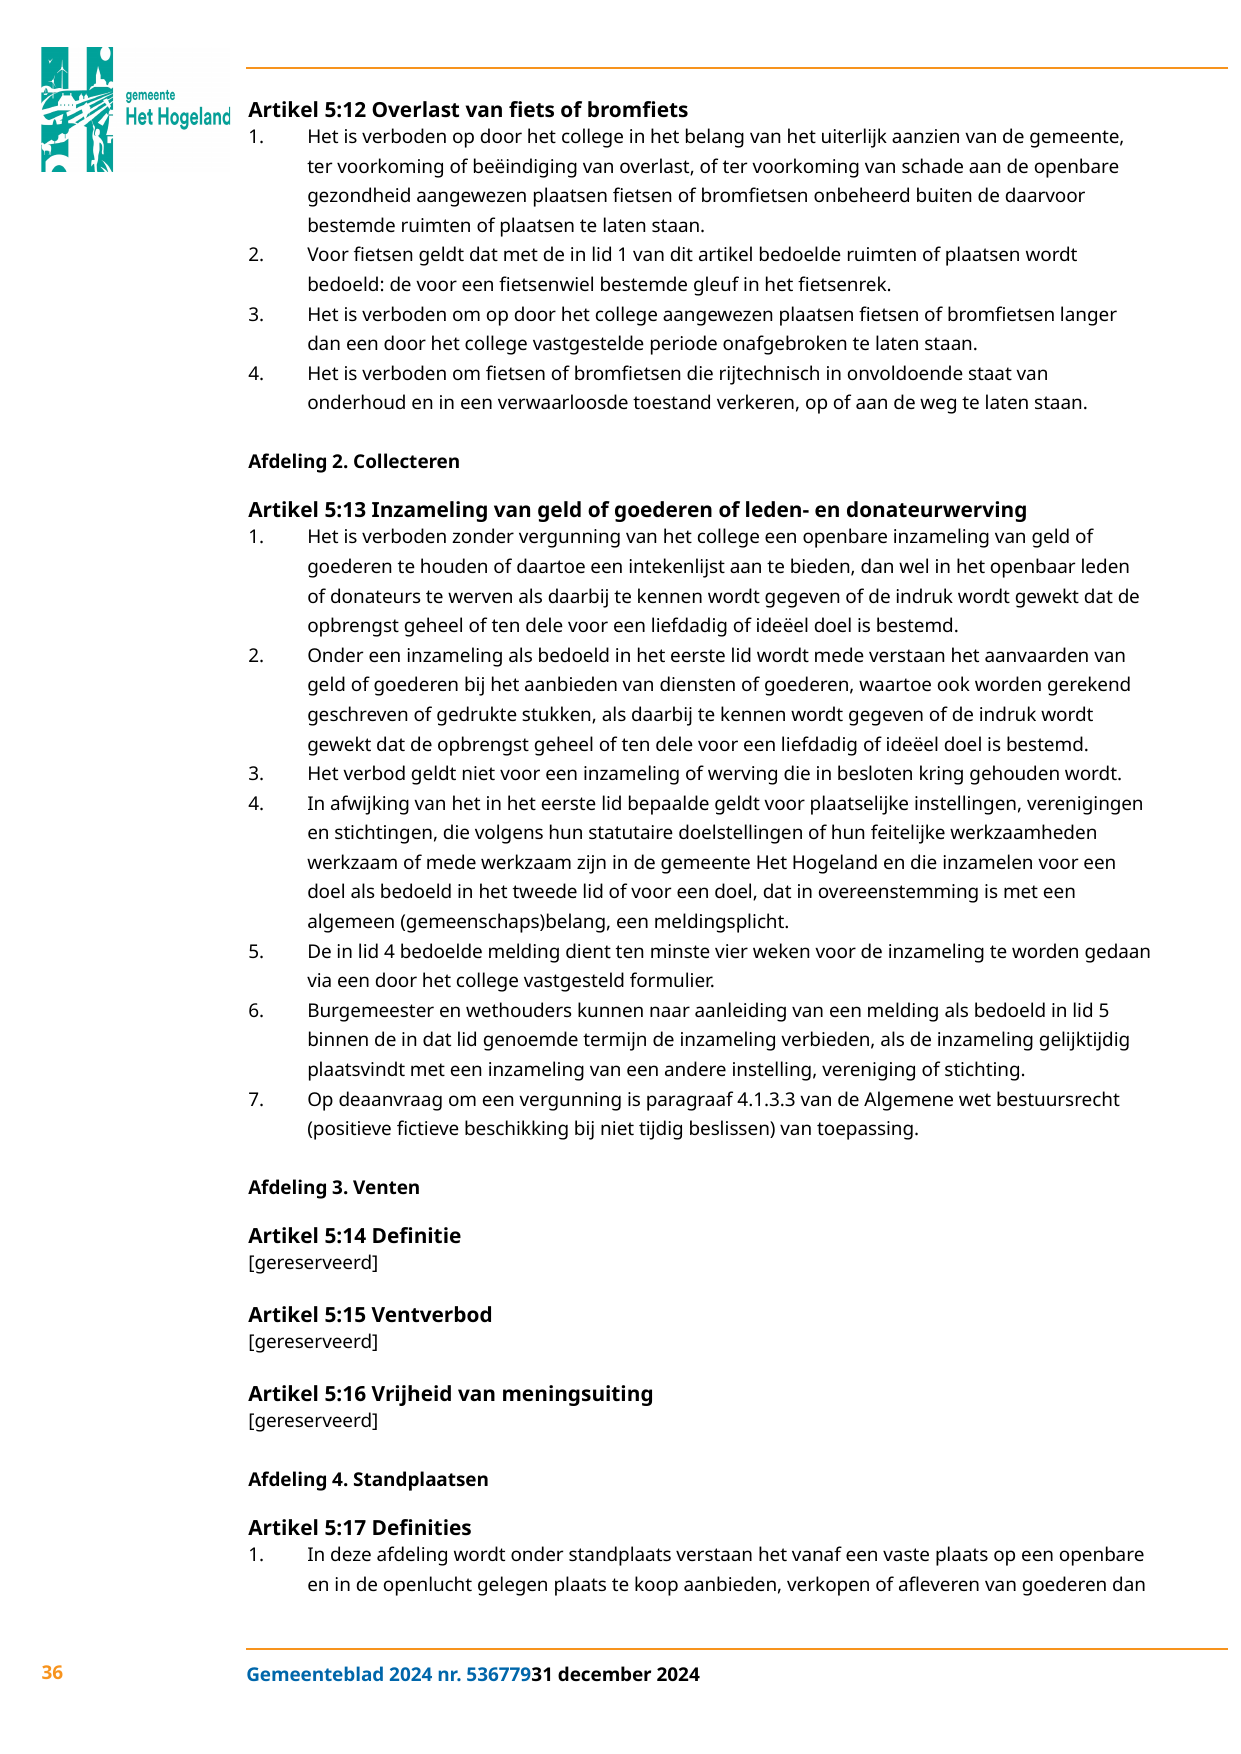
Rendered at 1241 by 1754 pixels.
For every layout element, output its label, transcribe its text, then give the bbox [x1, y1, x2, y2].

list In afwijking van het in het eerste lid bepaalde geldt voor plaatselijke instellingen, verenigingen en stichtingen, die volgens hun statutaire doelstellingen of hun feitelijke werkzaamheden werkzaam of mede werkzaam zijn in de gemeente Het Hogeland en die inzamelen voor een doel als bedoeld in het tweede lid of voor een doel, dat in overeenstemming is met een algemeen (gemeenschaps)belang, een meldingsplicht. [248, 790, 1152, 934]
text Artikel 5:14 Definitie [248, 1221, 1152, 1249]
text [gereserveerd] [248, 1249, 1152, 1275]
list Op deaanvraag om een vergunning is paragraaf 4.1.3.3 van de Algemene wet bestuursrecht (positieve fictieve beschikking bij niet tijdig beslissen) van toepassing. [248, 1086, 1152, 1141]
text Afdeling 3. Venten [248, 1174, 1152, 1200]
list Het is verboden om fietsen of bromfietsen die rijtechnisch in onvoldoende staat van onderhoud en in een verwaarloosde toestand verkeren, op of aan de weg te laten staan. [248, 360, 1152, 415]
list Onder een inzameling als bedoeld in het eerste lid wordt mede verstaan het aanvaarden van geld of goederen bij het aanbieden van diensten of goederen, waartoe ook worden gerekend geschreven of gedrukte stukken, als daarbij te kennen wordt gegeven of de indruk wordt gewekt dat de opbrengst geheel of ten dele voor een liefdadig of ideëel doel is bestemd. [248, 642, 1152, 756]
list In deze afdeling wordt onder standplaats verstaan het vanaf een vaste plaats op een openbare en in de openlucht gelegen plaats te koop aanbieden, verkopen of afleveren van goederen dan [248, 1541, 1152, 1597]
list Het is verboden zonder vergunning van het college een openbare inzameling van geld of goederen te houden of daartoe een intekenlijst aan te bieden, dan wel in het openbaar leden of donateurs te werven als daarbij te kennen wordt gegeven of de indruk wordt gewekt dat de opbrengst geheel of ten dele voor een liefdadig of ideëel doel is bestemd. [248, 524, 1152, 638]
text Artikel 5:12 Overlast van fiets of bromfiets [248, 95, 1152, 123]
text Afdeling 2. Collecteren [248, 449, 1152, 474]
text Artikel 5:17 Definities [248, 1513, 1152, 1541]
list Het is verboden om op door het college aangewezen plaatsen fietsen of bromfietsen langer dan een door het college vastgestelde periode onafgebroken te laten staan. [248, 301, 1152, 356]
text Afdeling 4. Standplaatsen [248, 1466, 1152, 1492]
list De in lid 4 bedoelde melding dient ten minste vier weken voor de inzameling te worden gedaan via een door het college vastgesteld formulier. [248, 938, 1152, 993]
text Artikel 5:13 Inzameling van geld of goederen of leden- en donateurwerving [248, 495, 1152, 524]
text [gereserveerd] [248, 1407, 1152, 1433]
list Het is verboden op door het college in het belang van het uiterlijk aanzien van de gemeente, ter voorkoming of beëindiging van overlast, of ter voorkoming van schade aan de openbare gezondheid aangewezen plaatsen fietsen of bromfietsen onbeheerd buiten de daarvoor bestemde ruimten of plaatsen te laten staan. [248, 123, 1152, 238]
text Artikel 5:15 Ventverbod [248, 1300, 1152, 1328]
list Voor fietsen geldt dat met de in lid 1 van dit artikel bedoelde ruimten of plaatsen wordt bedoeld: de voor een fietsenwiel bestemde gleuf in het fietsenrek. [248, 242, 1152, 297]
list Burgemeester en wethouders kunnen naar aanleiding van een melding als bedoeld in lid 5 binnen de in dat lid genoemde termijn de inzameling verbieden, als de inzameling gelijktijdig plaatsvindt met een inzameling van een andere instelling, vereniging of stichting. [248, 997, 1152, 1082]
text [gereserveerd] [248, 1328, 1152, 1354]
picture [41, 47, 231, 172]
list Het verbod geldt niet voor een inzameling of werving die in besloten kring gehouden wordt. [248, 760, 1152, 786]
text Artikel 5:16 Vrijheid van meningsuiting [248, 1379, 1152, 1407]
